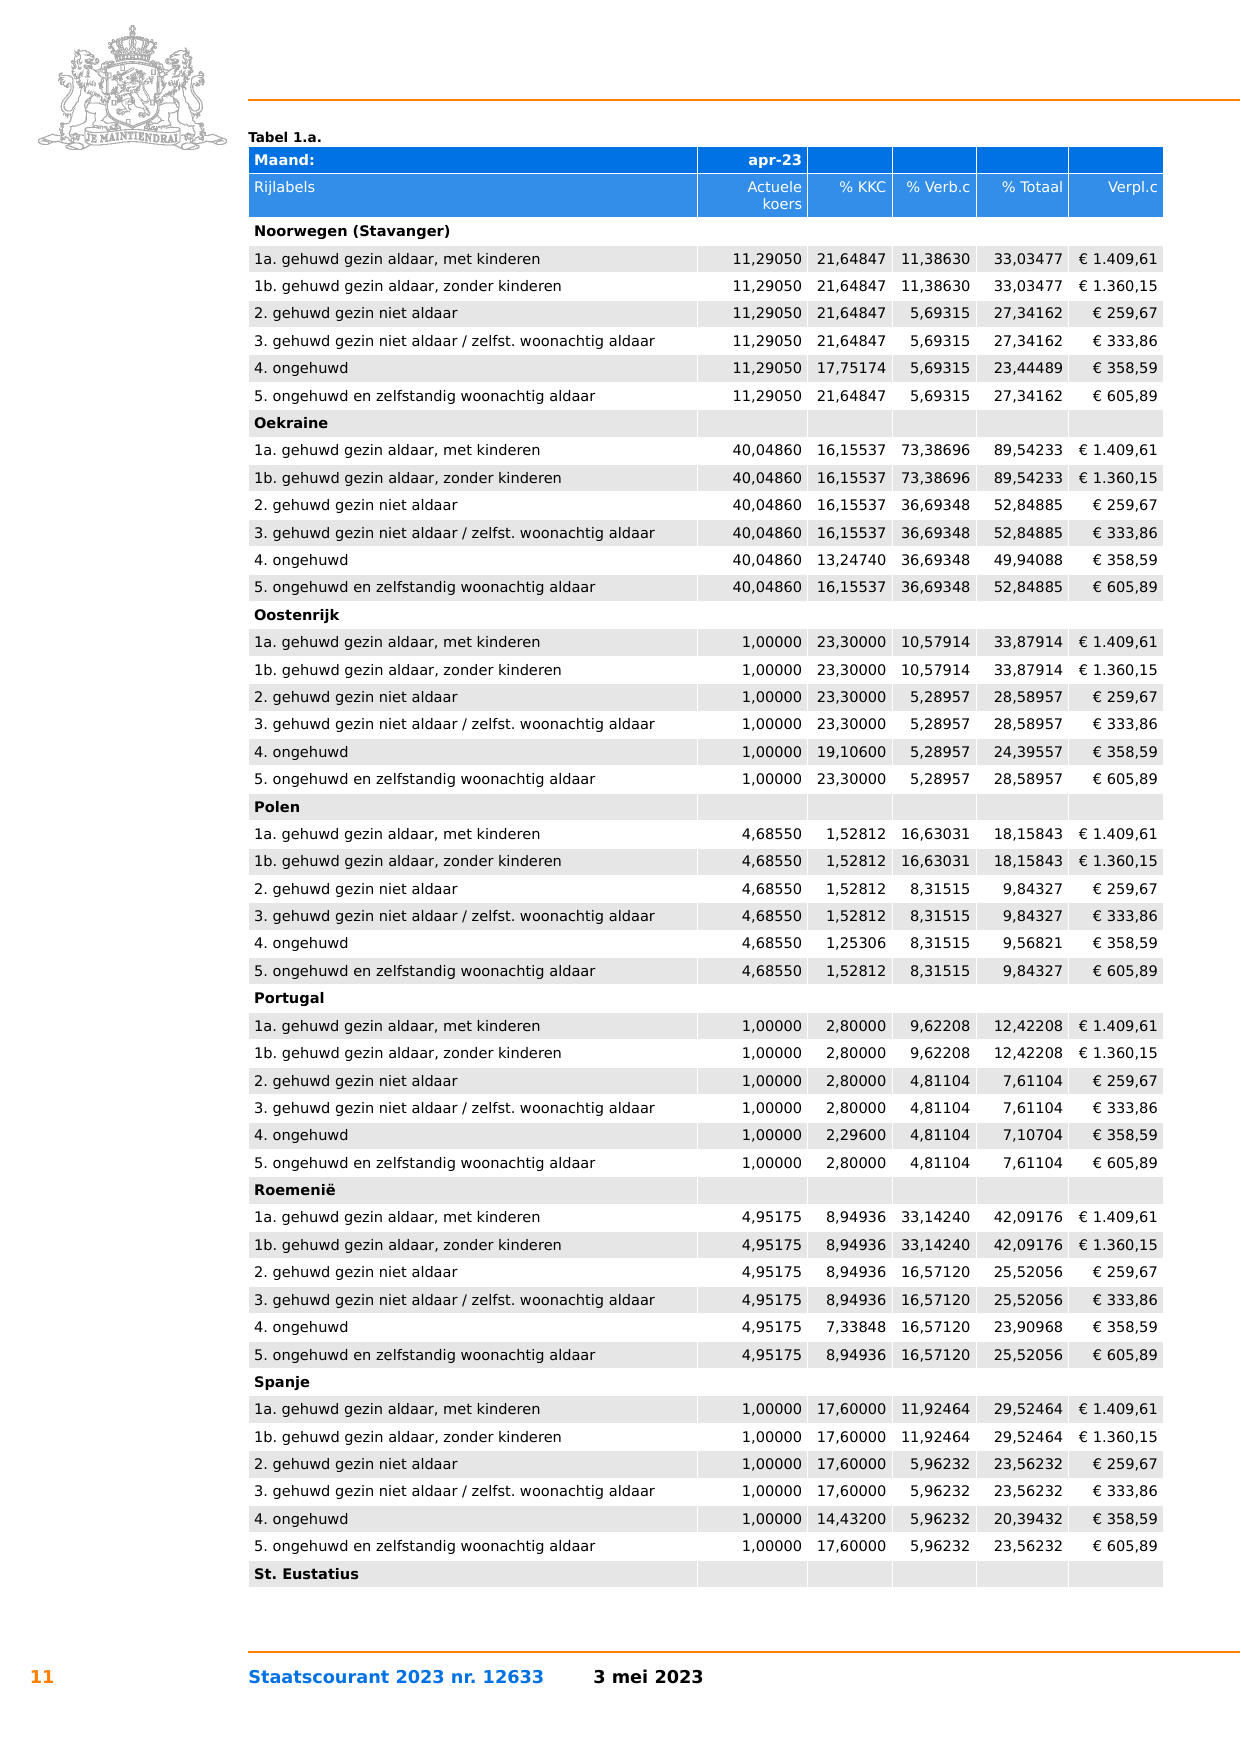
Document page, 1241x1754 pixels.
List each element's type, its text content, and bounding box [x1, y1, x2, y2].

table_cell € 605,89 [1069, 1534, 1163, 1560]
table_cell 16,15537 [808, 575, 892, 601]
table_cell 4,81104 [893, 1095, 976, 1121]
table_cell € 1.360,15 [1069, 849, 1163, 875]
table_cell 49,94088 [977, 547, 1068, 573]
table_cell 33,87914 [977, 629, 1068, 656]
table_cell 1,00000 [698, 1396, 807, 1423]
table_cell € 358,59 [1069, 1506, 1163, 1532]
table_cell 42,09176 [977, 1232, 1068, 1258]
table_cell 1,00000 [698, 1095, 807, 1121]
table_cell [1069, 147, 1163, 173]
table_cell apr-23 [698, 147, 807, 173]
table_cell 8,94936 [808, 1232, 892, 1258]
table_cell 4. ongehuwd [249, 1123, 697, 1149]
table_cell [808, 1177, 892, 1204]
table_cell 1b. gehuwd gezin aldaar, zonder kinderen [249, 1040, 697, 1067]
table_cell [893, 1369, 976, 1395]
table_cell 17,60000 [808, 1396, 892, 1423]
table_cell [1069, 986, 1163, 1012]
table_cell € 358,59 [1069, 931, 1163, 957]
table_cell 1,00000 [698, 1068, 807, 1094]
table_cell [698, 1369, 807, 1395]
table_cell Rijlabels [249, 174, 697, 217]
table_cell 16,63031 [893, 849, 976, 875]
table_cell Oekraine [249, 410, 697, 437]
table_cell 3. gehuwd gezin niet aldaar / zelfst. woonachtig aldaar [249, 1479, 697, 1505]
table_cell 23,44489 [977, 355, 1068, 382]
table_cell 3. gehuwd gezin niet aldaar / zelfst. woonachtig aldaar [249, 712, 697, 738]
table_cell 1,00000 [698, 766, 807, 793]
table_cell 24,39557 [977, 739, 1068, 765]
table_cell € 1.409,61 [1069, 1205, 1163, 1231]
table_cell 4. ongehuwd [249, 1506, 697, 1532]
table_cell 1,00000 [698, 1534, 807, 1560]
table_cell 2,80000 [808, 1013, 892, 1039]
table_cell € 1.409,61 [1069, 438, 1163, 464]
table_cell 5,96232 [893, 1506, 976, 1532]
table_cell 7,61104 [977, 1068, 1068, 1094]
table_cell € 358,59 [1069, 1123, 1163, 1149]
table_cell 18,15843 [977, 849, 1068, 875]
table_cell [1069, 794, 1163, 820]
table_cell 52,84885 [977, 520, 1068, 546]
table_cell € 259,67 [1069, 1451, 1163, 1478]
table_cell [698, 219, 807, 245]
table_cell 1a. gehuwd gezin aldaar, met kinderen [249, 438, 697, 464]
table_cell 4,68550 [698, 876, 807, 902]
table_cell 8,31515 [893, 958, 976, 984]
table_cell 2,80000 [808, 1040, 892, 1067]
table_cell 21,64847 [808, 246, 892, 272]
table_cell Maand: [249, 147, 697, 173]
table_cell % Totaal [977, 174, 1068, 217]
table_cell 1,00000 [698, 1424, 807, 1450]
table_cell 1a. gehuwd gezin aldaar, met kinderen [249, 246, 697, 272]
table_cell 7,10704 [977, 1123, 1068, 1149]
table_cell € 605,89 [1069, 575, 1163, 601]
table_cell [977, 602, 1068, 628]
table_cell 4,81104 [893, 1068, 976, 1094]
table_cell 33,03477 [977, 273, 1068, 299]
table_cell 1,00000 [698, 1506, 807, 1532]
table_cell 4,68550 [698, 849, 807, 875]
table_cell 1,00000 [698, 1040, 807, 1067]
table_cell [698, 1177, 807, 1204]
table_cell 5,28957 [893, 712, 976, 738]
table_cell 2,80000 [808, 1095, 892, 1121]
table_cell % Verb.c [893, 174, 976, 217]
table_cell 8,94936 [808, 1342, 892, 1368]
table_cell 36,69348 [893, 575, 976, 601]
table_cell € 333,86 [1069, 520, 1163, 546]
table_cell 1,00000 [698, 1123, 807, 1149]
table_cell 17,60000 [808, 1534, 892, 1560]
table_cell 4,95175 [698, 1287, 807, 1313]
table_cell € 605,89 [1069, 958, 1163, 984]
table_cell 16,15537 [808, 465, 892, 491]
table_cell 11,29050 [698, 355, 807, 382]
table_cell € 259,67 [1069, 684, 1163, 711]
table_cell 23,30000 [808, 657, 892, 683]
table_cell [808, 986, 892, 1012]
table_cell 3. gehuwd gezin niet aldaar / zelfst. woonachtig aldaar [249, 1287, 697, 1313]
table_cell 4,95175 [698, 1342, 807, 1368]
table_cell 5,96232 [893, 1479, 976, 1505]
table_cell 1a. gehuwd gezin aldaar, met kinderen [249, 629, 697, 656]
table_cell 4,68550 [698, 931, 807, 957]
table_cell [808, 1369, 892, 1395]
table_cell 11,29050 [698, 328, 807, 354]
table_cell 16,57120 [893, 1314, 976, 1341]
table_cell [1069, 1369, 1163, 1395]
table_cell 17,60000 [808, 1424, 892, 1450]
table_cell € 333,86 [1069, 712, 1163, 738]
table_cell 3. gehuwd gezin niet aldaar / zelfst. woonachtig aldaar [249, 520, 697, 546]
table_cell Spanje [249, 1369, 697, 1395]
table_cell 11,92464 [893, 1424, 976, 1450]
table_cell 23,56232 [977, 1451, 1068, 1478]
table_cell € 1.409,61 [1069, 1013, 1163, 1039]
table_cell 23,30000 [808, 766, 892, 793]
table_cell 9,62208 [893, 1013, 976, 1039]
table_cell 5. ongehuwd en zelfstandig woonachtig aldaar [249, 575, 697, 601]
picture [38, 25, 227, 150]
table_cell € 333,86 [1069, 903, 1163, 930]
table_cell [977, 219, 1068, 245]
table_cell 25,52056 [977, 1260, 1068, 1286]
table_cell 23,56232 [977, 1534, 1068, 1560]
table_cell € 259,67 [1069, 301, 1163, 327]
table_cell € 1.360,15 [1069, 1424, 1163, 1450]
table_cell 25,52056 [977, 1287, 1068, 1313]
table_cell 27,34162 [977, 328, 1068, 354]
table_cell 4. ongehuwd [249, 931, 697, 957]
table_cell 9,84327 [977, 958, 1068, 984]
table_cell 4,68550 [698, 903, 807, 930]
table_cell 17,60000 [808, 1451, 892, 1478]
table_cell 2,80000 [808, 1150, 892, 1176]
table_cell 11,38630 [893, 273, 976, 299]
table_cell € 605,89 [1069, 1150, 1163, 1176]
table_cell 7,61104 [977, 1095, 1068, 1121]
table_cell 1,00000 [698, 1150, 807, 1176]
table_cell 5,69315 [893, 355, 976, 382]
table_cell 2,80000 [808, 1068, 892, 1094]
table_cell € 1.409,61 [1069, 629, 1163, 656]
table_cell 5,28957 [893, 766, 976, 793]
table_cell [977, 1369, 1068, 1395]
table_cell 1,52812 [808, 849, 892, 875]
table_cell [893, 410, 976, 437]
table_cell € 1.409,61 [1069, 246, 1163, 272]
table_cell 1,00000 [698, 629, 807, 656]
table_cell [893, 986, 976, 1012]
table_cell 23,30000 [808, 712, 892, 738]
table_cell [698, 602, 807, 628]
table_cell 1a. gehuwd gezin aldaar, met kinderen [249, 1205, 697, 1231]
table_cell € 605,89 [1069, 383, 1163, 409]
table_cell € 259,67 [1069, 1068, 1163, 1094]
table_cell 1,52812 [808, 821, 892, 847]
table_cell 3. gehuwd gezin niet aldaar / zelfst. woonachtig aldaar [249, 1095, 697, 1121]
table_cell € 358,59 [1069, 355, 1163, 382]
table_cell 11,29050 [698, 301, 807, 327]
table_cell 4. ongehuwd [249, 739, 697, 765]
table_cell € 1.360,15 [1069, 1040, 1163, 1067]
table_cell € 358,59 [1069, 739, 1163, 765]
table_cell 5. ongehuwd en zelfstandig woonachtig aldaar [249, 1150, 697, 1176]
table_cell % KKC [808, 174, 892, 217]
table_cell 3. gehuwd gezin niet aldaar / zelfst. woonachtig aldaar [249, 328, 697, 354]
table_cell € 1.360,15 [1069, 657, 1163, 683]
table_cell 4,81104 [893, 1123, 976, 1149]
table_cell € 1.360,15 [1069, 273, 1163, 299]
table_cell 17,75174 [808, 355, 892, 382]
table_cell Verpl.c [1069, 174, 1163, 217]
table_cell [893, 1561, 976, 1587]
table_cell [977, 986, 1068, 1012]
table_cell [977, 147, 1068, 173]
table_cell 73,38696 [893, 438, 976, 464]
table_cell 4,95175 [698, 1314, 807, 1341]
table_cell 2. gehuwd gezin niet aldaar [249, 1068, 697, 1094]
table_cell [808, 410, 892, 437]
table_cell 27,34162 [977, 301, 1068, 327]
table_cell 9,84327 [977, 903, 1068, 930]
table_cell [698, 1561, 807, 1587]
table_cell 36,69348 [893, 493, 976, 519]
table_cell 11,29050 [698, 383, 807, 409]
table_cell 23,56232 [977, 1479, 1068, 1505]
table_cell 1,52812 [808, 876, 892, 902]
table_cell 1b. gehuwd gezin aldaar, zonder kinderen [249, 273, 697, 299]
table_cell 23,90968 [977, 1314, 1068, 1341]
table_cell 5,28957 [893, 739, 976, 765]
table_cell 5. ongehuwd en zelfstandig woonachtig aldaar [249, 1342, 697, 1368]
table_cell [977, 410, 1068, 437]
table_cell 1,52812 [808, 903, 892, 930]
table_cell 1,00000 [698, 1479, 807, 1505]
table_cell 5. ongehuwd en zelfstandig woonachtig aldaar [249, 383, 697, 409]
table_cell 1,00000 [698, 1013, 807, 1039]
table_cell € 333,86 [1069, 1287, 1163, 1313]
table_cell 5. ongehuwd en zelfstandig woonachtig aldaar [249, 766, 697, 793]
table_cell 8,94936 [808, 1205, 892, 1231]
table_cell [698, 410, 807, 437]
table_cell 11,29050 [698, 246, 807, 272]
table_cell 21,64847 [808, 383, 892, 409]
table_cell [808, 794, 892, 820]
table_cell 5,69315 [893, 383, 976, 409]
table_cell 1b. gehuwd gezin aldaar, zonder kinderen [249, 849, 697, 875]
table_cell 1,00000 [698, 657, 807, 683]
table_cell 16,57120 [893, 1287, 976, 1313]
table_cell € 333,86 [1069, 1095, 1163, 1121]
table_cell [808, 219, 892, 245]
table_cell Polen [249, 794, 697, 820]
table_cell 27,34162 [977, 383, 1068, 409]
table_cell [698, 794, 807, 820]
table_cell 16,15537 [808, 520, 892, 546]
table_cell € 259,67 [1069, 1260, 1163, 1286]
table_cell [893, 602, 976, 628]
table_cell 89,54233 [977, 465, 1068, 491]
table_cell 7,33848 [808, 1314, 892, 1341]
table_cell 4,68550 [698, 821, 807, 847]
table_cell 1,00000 [698, 684, 807, 711]
table_cell 4. ongehuwd [249, 547, 697, 573]
table_cell € 358,59 [1069, 547, 1163, 573]
table_cell € 1.360,15 [1069, 465, 1163, 491]
table_cell 2,29600 [808, 1123, 892, 1149]
table_cell [1069, 410, 1163, 437]
table_cell [977, 794, 1068, 820]
table_cell 1,00000 [698, 1451, 807, 1478]
table_cell 8,31515 [893, 903, 976, 930]
table_cell 16,15537 [808, 493, 892, 519]
table_cell [1069, 1177, 1163, 1204]
table_cell € 605,89 [1069, 766, 1163, 793]
table_cell [1069, 1561, 1163, 1587]
table_cell 21,64847 [808, 273, 892, 299]
table_cell 13,24740 [808, 547, 892, 573]
table_cell 8,31515 [893, 931, 976, 957]
table_cell [977, 1561, 1068, 1587]
table_cell 52,84885 [977, 493, 1068, 519]
table_cell 12,42208 [977, 1040, 1068, 1067]
table_cell 29,52464 [977, 1424, 1068, 1450]
table_cell 36,69348 [893, 520, 976, 546]
table_cell 21,64847 [808, 301, 892, 327]
table_cell 40,04860 [698, 520, 807, 546]
table_cell 3. gehuwd gezin niet aldaar / zelfst. woonachtig aldaar [249, 903, 697, 930]
table_cell 52,84885 [977, 575, 1068, 601]
table_cell 1a. gehuwd gezin aldaar, met kinderen [249, 821, 697, 847]
table_cell Roemenië [249, 1177, 697, 1204]
table_cell 2. gehuwd gezin niet aldaar [249, 1260, 697, 1286]
table_cell 17,60000 [808, 1479, 892, 1505]
table_cell 1a. gehuwd gezin aldaar, met kinderen [249, 1013, 697, 1039]
table_cell 28,58957 [977, 712, 1068, 738]
table_cell 14,43200 [808, 1506, 892, 1532]
table_cell 4. ongehuwd [249, 355, 697, 382]
table_cell 33,14240 [893, 1232, 976, 1258]
table_cell Actuele koers [698, 174, 807, 217]
table_cell 2. gehuwd gezin niet aldaar [249, 684, 697, 711]
table_cell 20,39432 [977, 1506, 1068, 1532]
table_cell 40,04860 [698, 547, 807, 573]
table_cell 2. gehuwd gezin niet aldaar [249, 1451, 697, 1478]
table_cell 11,92464 [893, 1396, 976, 1423]
table_cell Oostenrijk [249, 602, 697, 628]
table_cell 5,69315 [893, 328, 976, 354]
table_cell 1b. gehuwd gezin aldaar, zonder kinderen [249, 657, 697, 683]
table_cell € 358,59 [1069, 1314, 1163, 1341]
table_cell 1a. gehuwd gezin aldaar, met kinderen [249, 1396, 697, 1423]
table_cell 4,68550 [698, 958, 807, 984]
table_cell € 1.360,15 [1069, 1232, 1163, 1258]
table_cell [808, 1561, 892, 1587]
table_cell [893, 1177, 976, 1204]
table_cell 40,04860 [698, 493, 807, 519]
table_cell [977, 1177, 1068, 1204]
table_cell 4,81104 [893, 1150, 976, 1176]
table_cell 11,38630 [893, 246, 976, 272]
table_cell 5,96232 [893, 1451, 976, 1478]
table_cell 9,56821 [977, 931, 1068, 957]
table_cell 10,57914 [893, 657, 976, 683]
table_cell 5,28957 [893, 684, 976, 711]
table_cell 10,57914 [893, 629, 976, 656]
table_cell 16,15537 [808, 438, 892, 464]
table_cell 23,30000 [808, 684, 892, 711]
table_cell 28,58957 [977, 766, 1068, 793]
table_cell 25,52056 [977, 1342, 1068, 1368]
table_cell 5. ongehuwd en zelfstandig woonachtig aldaar [249, 1534, 697, 1560]
table_cell Noorwegen (Stavanger) [249, 219, 697, 245]
table_cell € 1.409,61 [1069, 1396, 1163, 1423]
table_cell 9,84327 [977, 876, 1068, 902]
table_cell € 333,86 [1069, 1479, 1163, 1505]
table_cell 1b. gehuwd gezin aldaar, zonder kinderen [249, 1232, 697, 1258]
table_cell 16,57120 [893, 1260, 976, 1286]
table_cell 4,95175 [698, 1260, 807, 1286]
table_cell 21,64847 [808, 328, 892, 354]
table_cell € 259,67 [1069, 876, 1163, 902]
table_cell 5,69315 [893, 301, 976, 327]
table_cell 12,42208 [977, 1013, 1068, 1039]
table_cell [1069, 219, 1163, 245]
table_cell [808, 602, 892, 628]
table_cell 89,54233 [977, 438, 1068, 464]
table_cell 1,25306 [808, 931, 892, 957]
table_cell 2. gehuwd gezin niet aldaar [249, 493, 697, 519]
table_cell € 605,89 [1069, 1342, 1163, 1368]
table_cell 11,29050 [698, 273, 807, 299]
table_cell 36,69348 [893, 547, 976, 573]
table_cell 42,09176 [977, 1205, 1068, 1231]
table_cell [893, 794, 976, 820]
table_cell [1069, 602, 1163, 628]
table_cell 4,95175 [698, 1232, 807, 1258]
table_cell 2. gehuwd gezin niet aldaar [249, 301, 697, 327]
table_cell 4,95175 [698, 1205, 807, 1231]
table_cell 19,10600 [808, 739, 892, 765]
table_cell 28,58957 [977, 684, 1068, 711]
table_cell Portugal [249, 986, 697, 1012]
table_cell 7,61104 [977, 1150, 1068, 1176]
table_cell 5,96232 [893, 1534, 976, 1560]
table_cell 1,52812 [808, 958, 892, 984]
table_cell 9,62208 [893, 1040, 976, 1067]
table_cell 40,04860 [698, 438, 807, 464]
table_cell 1b. gehuwd gezin aldaar, zonder kinderen [249, 1424, 697, 1450]
table_cell 73,38696 [893, 465, 976, 491]
table_cell [893, 147, 976, 173]
table_cell 4. ongehuwd [249, 1314, 697, 1341]
table_cell 5. ongehuwd en zelfstandig woonachtig aldaar [249, 958, 697, 984]
table_cell [698, 986, 807, 1012]
table_cell [808, 147, 892, 173]
table_cell St. Eustatius [249, 1561, 697, 1587]
table_cell 40,04860 [698, 575, 807, 601]
table_cell 2. gehuwd gezin niet aldaar [249, 876, 697, 902]
table_cell 16,63031 [893, 821, 976, 847]
table_cell € 1.409,61 [1069, 821, 1163, 847]
table_cell 33,87914 [977, 657, 1068, 683]
table_cell € 333,86 [1069, 328, 1163, 354]
table_cell € 259,67 [1069, 493, 1163, 519]
table_header Tabel 1.a. [248, 130, 1163, 146]
table_cell [893, 219, 976, 245]
table_cell 33,14240 [893, 1205, 976, 1231]
table_cell 40,04860 [698, 465, 807, 491]
table_cell 1,00000 [698, 712, 807, 738]
table_cell 8,94936 [808, 1260, 892, 1286]
table_cell 29,52464 [977, 1396, 1068, 1423]
table_cell 8,94936 [808, 1287, 892, 1313]
table_cell 1,00000 [698, 739, 807, 765]
table_cell 23,30000 [808, 629, 892, 656]
table_cell 33,03477 [977, 246, 1068, 272]
table_cell 1b. gehuwd gezin aldaar, zonder kinderen [249, 465, 697, 491]
table_cell 18,15843 [977, 821, 1068, 847]
table_cell 16,57120 [893, 1342, 976, 1368]
table_cell 8,31515 [893, 876, 976, 902]
